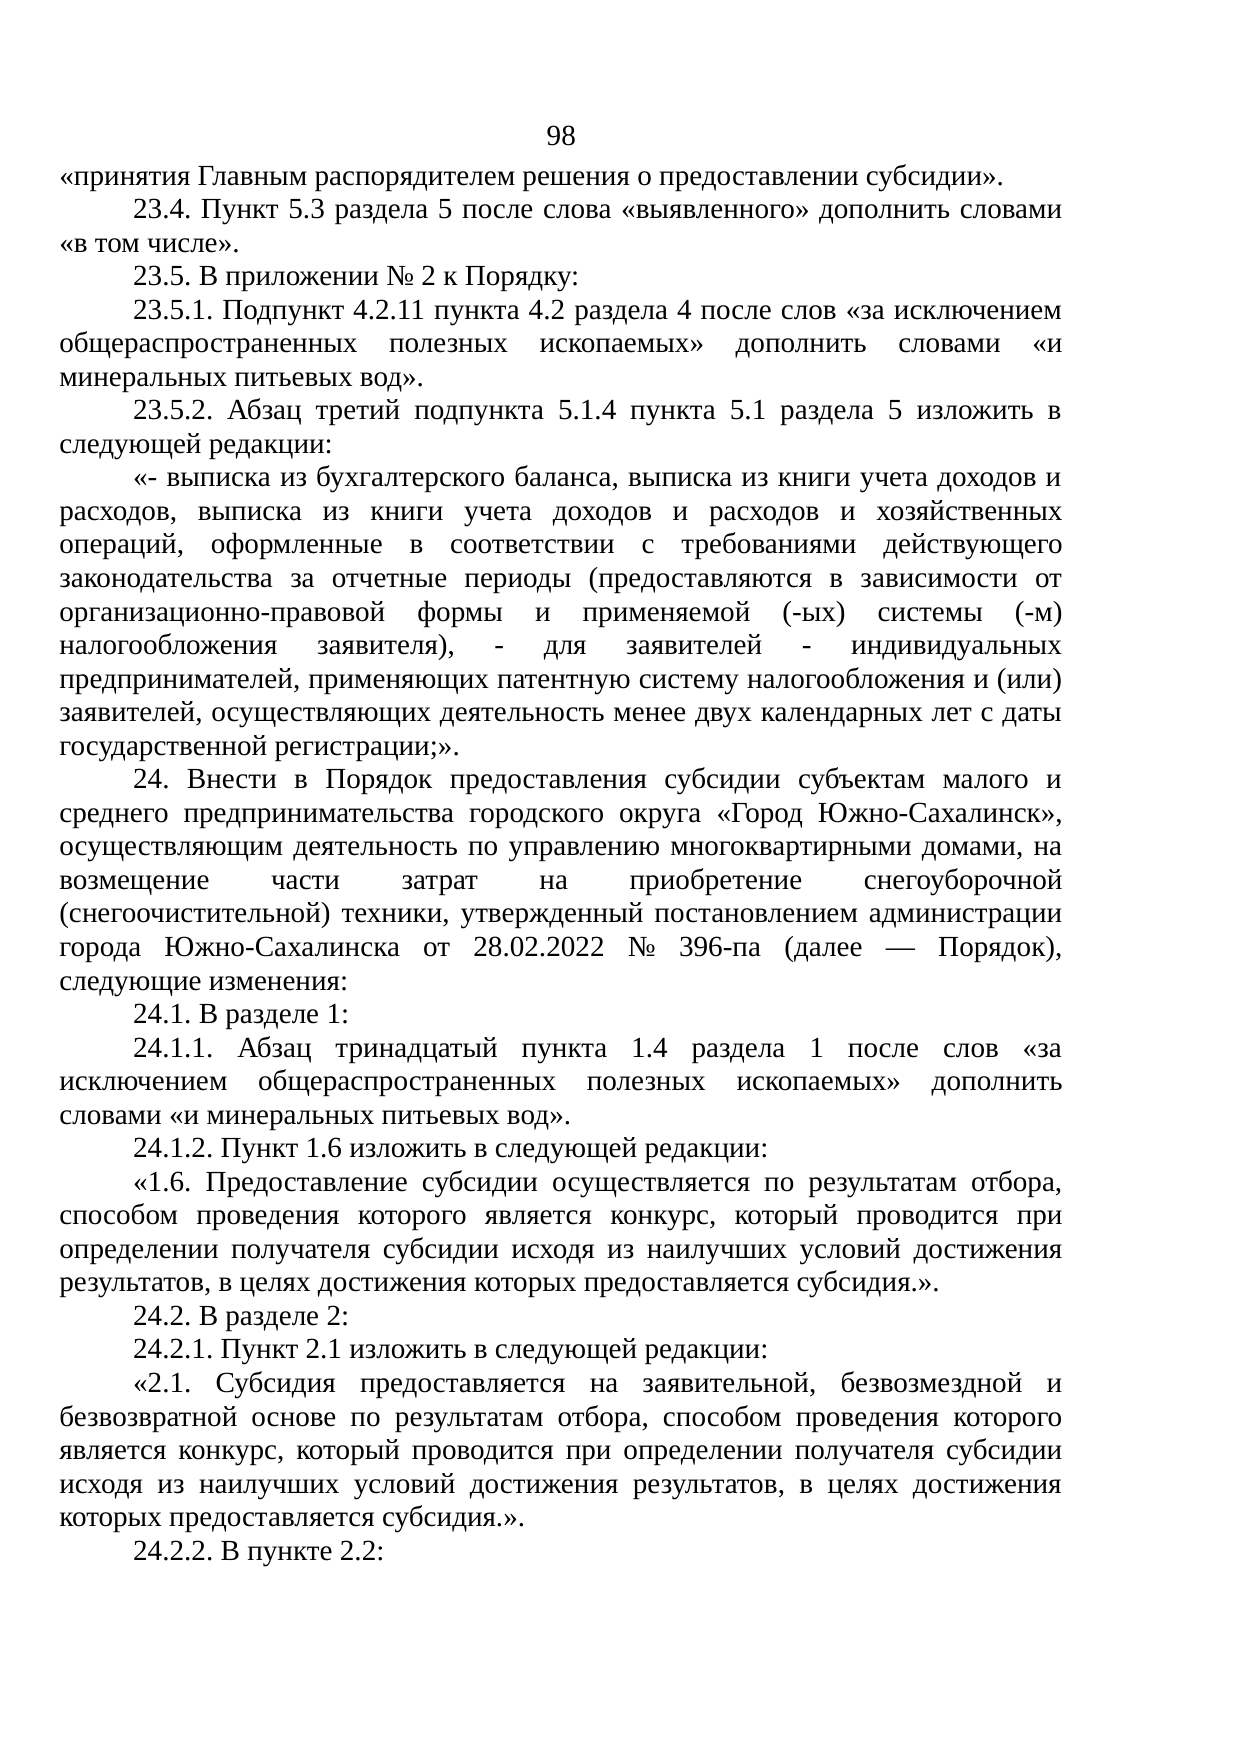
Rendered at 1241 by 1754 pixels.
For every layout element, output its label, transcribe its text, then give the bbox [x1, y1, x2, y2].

text 24. Внести в Порядок предоставления субсидии субъектам малого и среднего предпринимательства городского округа «Город Южно-Сахалинск», осуществляющим деятельность по управлению многоквартирными домами, на возмещение части затрат на приобретение снегоуборочной (снегоочистительной) техники, утвержденный постановлением администрации города Южно-Сахалинска от 28.02.2022 № 396-па (далее — Порядок), следующие изменения: [59, 761, 1063, 996]
text 23.5.1. Подпункт 4.2.11 пункта 4.2 раздела 4 после слов «за исключением общераспространенных полезных ископаемых» дополнить словами «и минеральных питьевых вод». [59, 292, 1063, 392]
text 24.1.2. Пункт 1.6 изложить в следующей редакции: [59, 1130, 1063, 1164]
text 24.2.1. Пункт 2.1 изложить в следующей редакции: [59, 1332, 1063, 1365]
text «2.1. Субсидия предоставляется на заявительной, безвозмездной и безвозвратной основе по результатам отбора, способом проведения которого является конкурс, который проводится при определении получателя субсидии исходя из наилучших условий достижения результатов, в целях достижения которых предоставляется субсидия.». [59, 1365, 1063, 1533]
text 24.2.2. В пункте 2.2: [59, 1533, 1063, 1566]
text 23.4. Пункт 5.3 раздела 5 после слова «выявленного» дополнить словами «в том числе». [59, 191, 1063, 258]
text «принятия Главным распорядителем решения о предоставлении субсидии». [59, 158, 1063, 191]
text «- выписка из бухгалтерского баланса, выписка из книги учета доходов и расходов, выписка из книги учета доходов и расходов и хозяйственных операций, оформленные в соответствии с требованиями действующего законодательства за отчетные периоды (предоставляются в зависимости от организационно-правовой формы и применяемой (-ых) системы (-м) налогообложения заявителя), - для заявителей - индивидуальных предпринимателей, применяющих патентную систему налогообложения и (или) заявителей, осуществляющих деятельность менее двух календарных лет с даты государственной регистрации;». [59, 459, 1063, 761]
text «1.6. Предоставление субсидии осуществляется по результатам отбора, способом проведения которого является конкурс, который проводится при определении получателя субсидии исходя из наилучших условий достижения результатов, в целях достижения которых предоставляется субсидия.». [59, 1164, 1063, 1298]
text 24.1.1. Абзац тринадцатый пункта 1.4 раздела 1 после слов «за исключением общераспространенных полезных ископаемых» дополнить словами «и минеральных питьевых вод». [59, 1030, 1063, 1130]
text 24.2. В разделе 2: [59, 1298, 1063, 1332]
text 23.5.2. Абзац третий подпункта 5.1.4 пункта 5.1 раздела 5 изложить в следующей редакции: [59, 392, 1063, 459]
text 24.1. В разделе 1: [59, 996, 1063, 1030]
text 23.5. В приложении № 2 к Порядку: [59, 258, 1063, 292]
